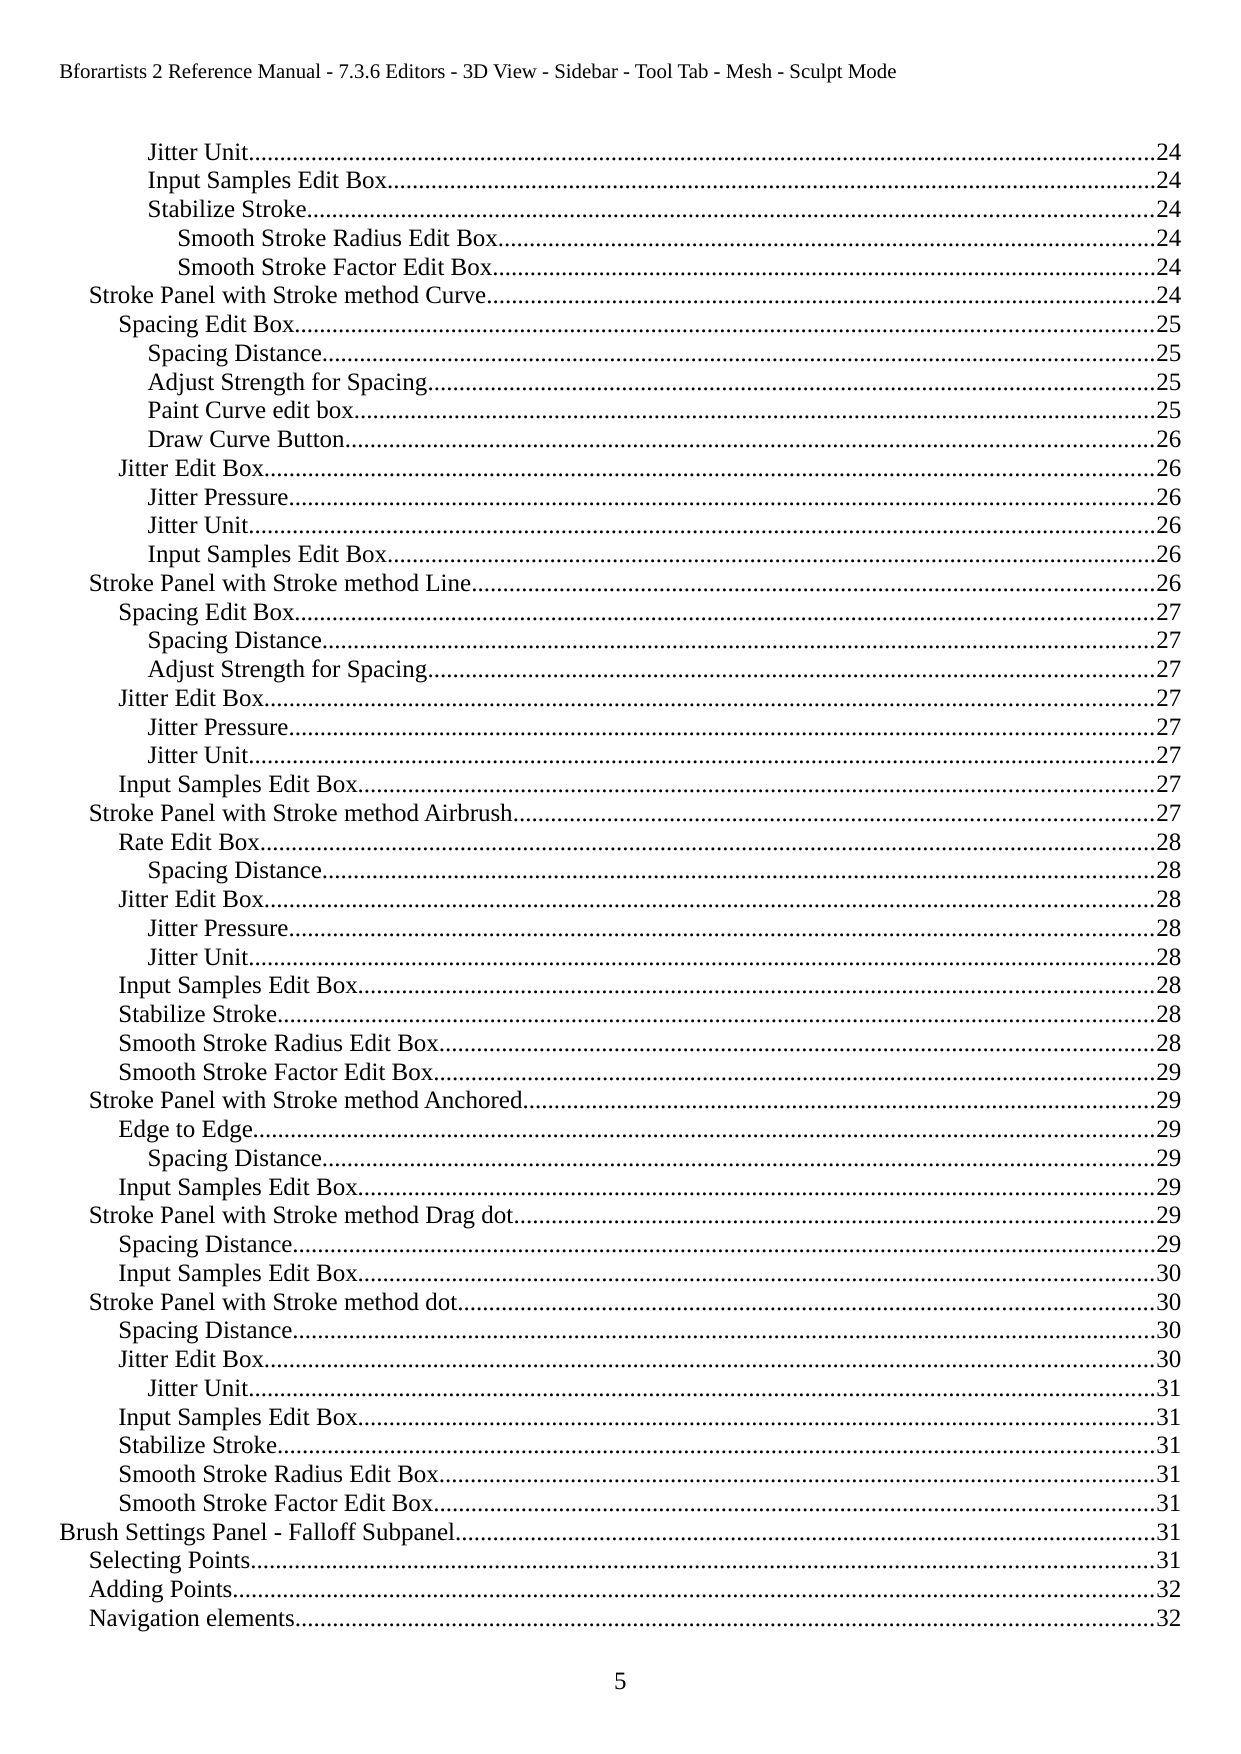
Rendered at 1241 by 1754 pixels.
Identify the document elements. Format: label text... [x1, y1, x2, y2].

text Stabilize Stroke 31 [118, 1430, 1181, 1459]
text Input Samples Edit Box 28 [118, 970, 1181, 999]
text Stroke Panel with Stroke method Drag dot 29 [88, 1200, 1181, 1229]
text Spacing Edit Box 27 [118, 597, 1181, 625]
text Adjust Strength for Spacing 25 [147, 367, 1181, 395]
text Selecting Points 31 [88, 1545, 1181, 1574]
text Spacing Distance 28 [147, 855, 1181, 884]
text Jitter Edit Box 28 [118, 884, 1181, 913]
text Jitter Unit 28 [147, 942, 1181, 970]
text Jitter Unit 31 [147, 1373, 1181, 1402]
text Jitter Edit Box 27 [118, 683, 1181, 712]
text Rate Edit Box 28 [118, 827, 1181, 855]
text Navigation elements 32 [88, 1603, 1181, 1632]
text Jitter Unit 26 [147, 510, 1181, 539]
text Stroke Panel with Stroke method dot 30 [88, 1287, 1181, 1315]
text Jitter Unit 24 [147, 137, 1181, 165]
text Stabilize Stroke 24 [147, 194, 1181, 223]
text Stroke Panel with Stroke method Airbrush 27 [88, 798, 1181, 827]
text Brush Settings Panel - Falloff Subpanel 31 [59, 1517, 1181, 1545]
text Spacing Edit Box 25 [118, 309, 1181, 338]
text Spacing Distance 25 [147, 338, 1181, 367]
text Spacing Distance 30 [118, 1315, 1181, 1344]
text Smooth Stroke Factor Edit Box 24 [177, 252, 1181, 280]
text Smooth Stroke Radius Edit Box 31 [118, 1459, 1181, 1488]
text Smooth Stroke Factor Edit Box 29 [118, 1057, 1181, 1085]
text Smooth Stroke Radius Edit Box 28 [118, 1028, 1181, 1057]
text Draw Curve Button 26 [147, 424, 1181, 453]
text Paint Curve edit box 25 [147, 395, 1181, 424]
text Spacing Distance 29 [147, 1143, 1181, 1172]
text Smooth Stroke Factor Edit Box 31 [118, 1488, 1181, 1517]
text Jitter Edit Box 26 [118, 453, 1181, 482]
text Stabilize Stroke 28 [118, 999, 1181, 1028]
text Stroke Panel with Stroke method Line 26 [88, 568, 1181, 597]
text Input Samples Edit Box 24 [147, 165, 1181, 194]
text Input Samples Edit Box 31 [118, 1402, 1181, 1430]
text Jitter Unit 27 [147, 740, 1181, 769]
text Stroke Panel with Stroke method Anchored 29 [88, 1085, 1181, 1114]
text Jitter Edit Box 30 [118, 1344, 1181, 1373]
text Input Samples Edit Box 27 [118, 769, 1181, 798]
text Spacing Distance 29 [118, 1229, 1181, 1258]
text Edge to Edge 29 [118, 1114, 1181, 1143]
text Adjust Strength for Spacing 27 [147, 654, 1181, 683]
text Jitter Pressure 28 [147, 913, 1181, 942]
text Smooth Stroke Radius Edit Box 24 [177, 223, 1181, 252]
text Input Samples Edit Box 26 [147, 539, 1181, 568]
text Input Samples Edit Box 30 [118, 1258, 1181, 1287]
text Jitter Pressure 27 [147, 712, 1181, 740]
text Jitter Pressure 26 [147, 482, 1181, 510]
text Input Samples Edit Box 29 [118, 1172, 1181, 1200]
text Adding Points 32 [88, 1574, 1181, 1603]
text Stroke Panel with Stroke method Curve 24 [88, 280, 1181, 309]
text Spacing Distance 27 [147, 625, 1181, 654]
